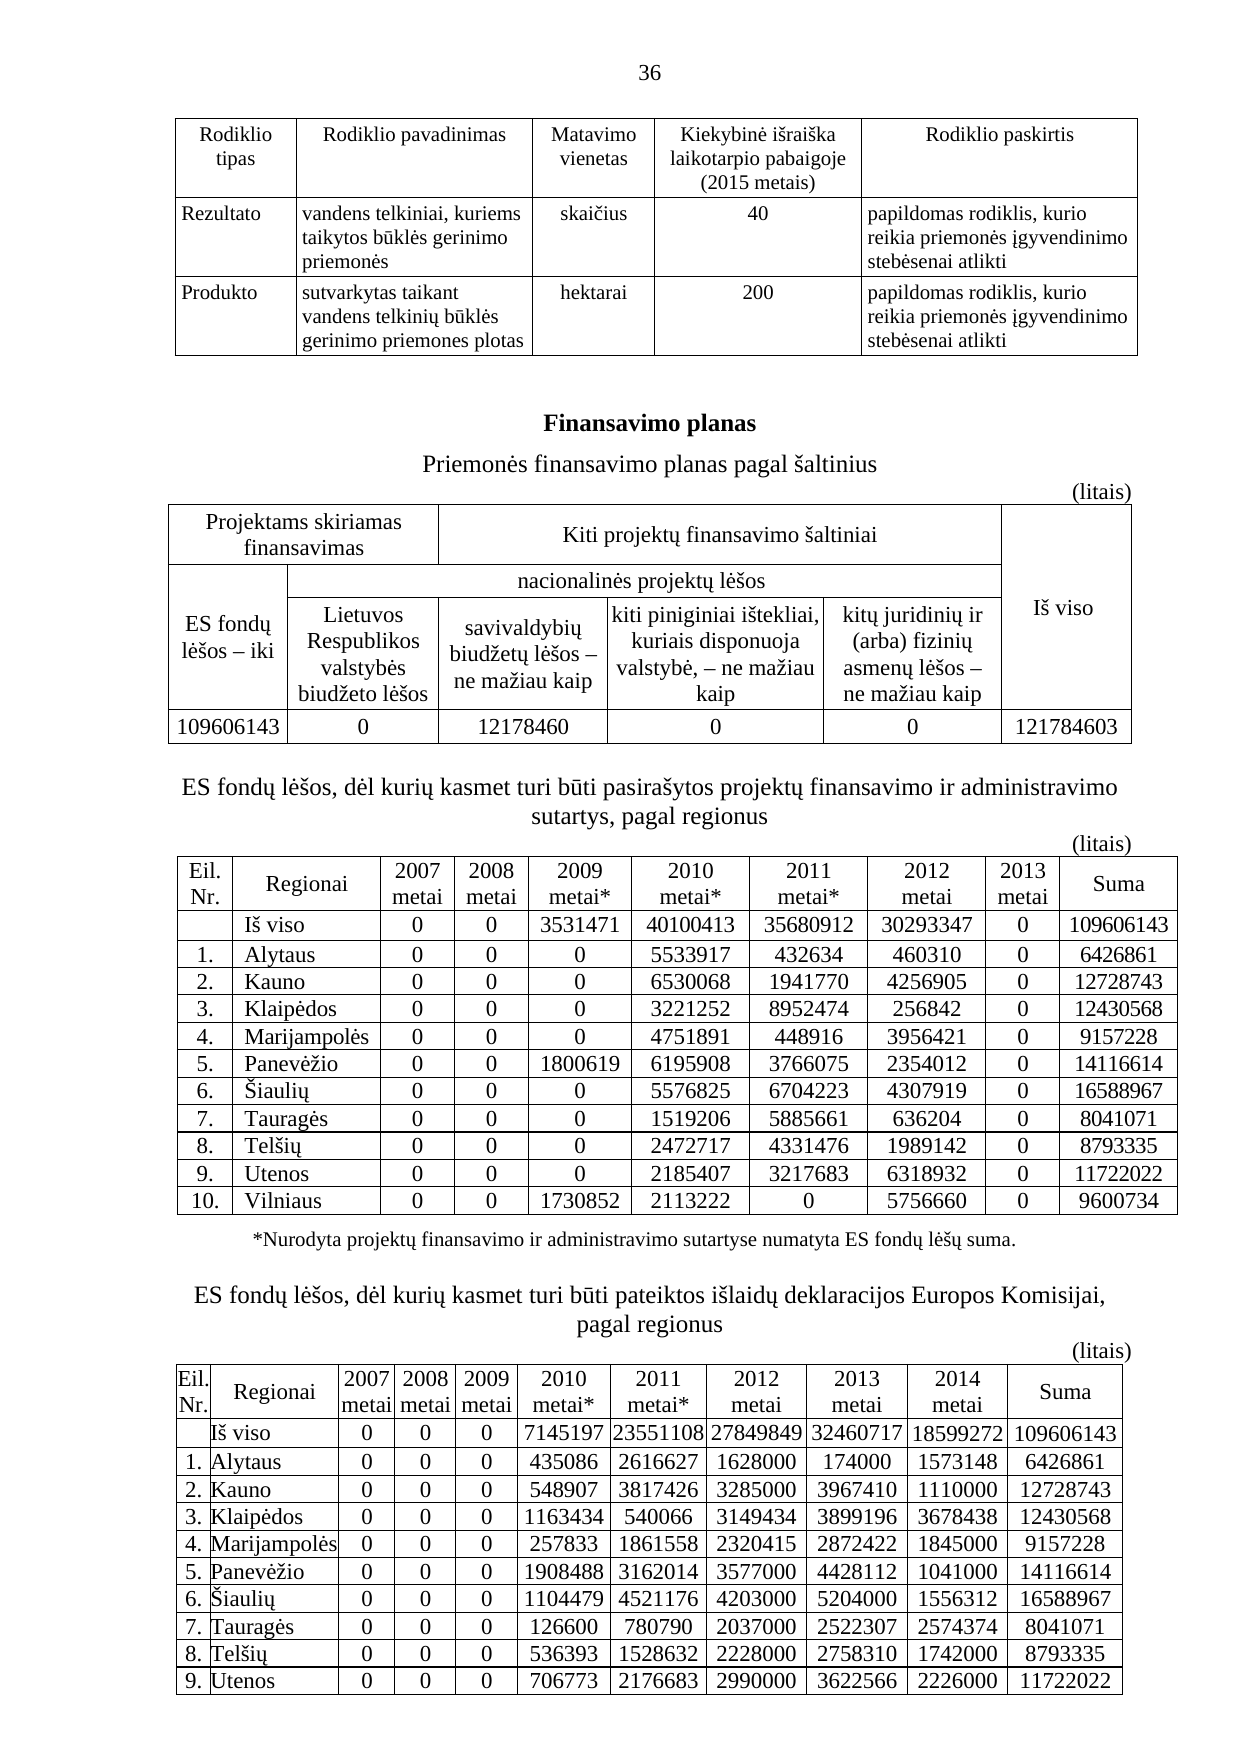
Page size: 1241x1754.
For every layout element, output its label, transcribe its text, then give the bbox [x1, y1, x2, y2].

table_cell 9157228 [1060, 1023, 1177, 1049]
table_cell Šiaulių [233, 1078, 380, 1104]
table_cell 1573148 [908, 1448, 1007, 1475]
table_cell 0 [456, 1419, 517, 1447]
table_cell 0 [381, 1050, 454, 1077]
table_cell Tauragės [211, 1613, 338, 1639]
table_cell 5204000 [807, 1585, 907, 1612]
table_cell 1163434 [518, 1503, 610, 1529]
table_cell 8041071 [1008, 1613, 1122, 1639]
table_header Kiti projektų finansavimo šaltiniai [439, 505, 1001, 564]
table_cell 14116614 [1060, 1050, 1177, 1077]
table_cell 1628000 [707, 1448, 806, 1475]
table_cell 1041000 [908, 1558, 1007, 1584]
table_cell 0 [455, 995, 528, 1022]
table_cell 0 [395, 1585, 455, 1612]
table_cell 2226000 [908, 1668, 1007, 1694]
table_cell 8. [177, 1640, 210, 1666]
table_cell 2. [178, 968, 232, 994]
text Priemonės finansavimo planas pagal šaltinius [177, 449, 1122, 478]
table_cell 0 [339, 1668, 394, 1694]
table_cell 1989142 [868, 1133, 985, 1159]
table_cell 0 [456, 1558, 517, 1584]
table_cell 0 [395, 1668, 455, 1694]
table_cell 5885661 [750, 1105, 867, 1131]
table_cell 0 [455, 911, 528, 939]
table_cell 3217683 [750, 1160, 867, 1186]
table_cell 0 [986, 941, 1059, 967]
table_cell 6. [177, 1585, 210, 1612]
table_cell 6426861 [1060, 941, 1177, 967]
table_cell 2. [177, 1476, 210, 1502]
table_cell Produkto [176, 277, 296, 355]
table_cell papildomas rodiklis, kurio reikia priemonės įgyvendi­nimo stebėsenai atlikti [862, 198, 1137, 276]
table_cell Utenos [211, 1668, 338, 1694]
table_cell 2228000 [707, 1640, 806, 1666]
table_header 2008 metai [395, 1365, 455, 1417]
table_cell 1742000 [908, 1640, 1007, 1666]
table_cell 3149434 [707, 1503, 806, 1529]
table_header Regionai [233, 857, 380, 910]
table_cell 9157228 [1008, 1531, 1122, 1557]
table_cell 5576825 [632, 1078, 749, 1104]
table_cell kiti piniginiai ištekliai, kuriais disponuoja valstybė, – ne mažiau kaip [608, 598, 823, 709]
table_cell 2037000 [707, 1613, 806, 1639]
table_cell hektarai [533, 277, 654, 355]
table_cell 0 [455, 1078, 528, 1104]
table_cell ES fondų lėšos – iki [169, 565, 287, 709]
table_cell 8793335 [1008, 1640, 1122, 1666]
table_cell 0 [455, 1160, 528, 1186]
table_cell 30293347 [868, 911, 985, 939]
table_cell 1941770 [750, 968, 867, 994]
table_cell 4. [178, 1023, 232, 1049]
table_cell 200 [655, 277, 861, 355]
table_cell 4307919 [868, 1078, 985, 1104]
table_cell 0 [529, 1105, 631, 1131]
table_cell 2113222 [632, 1187, 749, 1213]
table_header Matavimo vienetas [533, 119, 654, 197]
table_cell 12430568 [1060, 995, 1177, 1022]
table_cell savivaldybių biudžetų lėšos – ne mažiau kaip [439, 598, 607, 709]
table_cell 0 [381, 1078, 454, 1104]
table_cell 0 [455, 1187, 528, 1213]
table_cell 109606143 [1060, 911, 1177, 939]
table_cell Vilniaus [233, 1187, 380, 1213]
table_cell 0 [529, 1133, 631, 1159]
table_cell 174000 [807, 1448, 907, 1475]
table_cell Iš viso [211, 1419, 338, 1447]
table_header 2008 metai [455, 857, 528, 910]
table_cell 8. [178, 1133, 232, 1159]
table_cell 0 [339, 1613, 394, 1639]
table_cell 0 [339, 1503, 394, 1529]
table_cell 0 [455, 941, 528, 967]
table_cell 3622566 [807, 1668, 907, 1694]
table_cell 0 [456, 1640, 517, 1666]
table_cell 536393 [518, 1640, 610, 1666]
table_cell 0 [339, 1419, 394, 1447]
table_cell 6426861 [1008, 1448, 1122, 1475]
table_cell 7. [177, 1613, 210, 1639]
table_cell [178, 911, 232, 939]
table_cell 0 [456, 1613, 517, 1639]
table_cell 2574374 [908, 1613, 1007, 1639]
table_cell 0 [381, 1023, 454, 1049]
table_cell 2320415 [707, 1531, 806, 1557]
table_cell Klaipėdos [233, 995, 380, 1022]
table_cell 1908488 [518, 1558, 610, 1584]
table_cell 1730852 [529, 1187, 631, 1213]
table_cell 1800619 [529, 1050, 631, 1077]
table_cell 109606143 [169, 710, 287, 742]
table_header 2012 metai [707, 1365, 806, 1417]
table_header Rodiklio paskirtis [862, 119, 1137, 197]
table_header 2010 metai* [632, 857, 749, 910]
table_cell 4521176 [611, 1585, 706, 1612]
table_cell Šiaulių [211, 1585, 338, 1612]
table_cell Alytaus [211, 1448, 338, 1475]
table_cell 8952474 [750, 995, 867, 1022]
table_header Projektams skiriamas finansavimas [169, 505, 438, 564]
table_cell 0 [986, 1187, 1059, 1213]
table_header Eil. Nr. [178, 857, 232, 910]
table_cell 16588967 [1008, 1585, 1122, 1612]
table_cell 3817426 [611, 1476, 706, 1502]
table_cell 9600734 [1060, 1187, 1177, 1213]
table_cell papildomas rodiklis, kurio reikia priemonės įgyvendi­nimo stebėsenai atlikti [862, 277, 1137, 355]
table_cell Klaipėdos [211, 1503, 338, 1529]
table_cell 3678438 [908, 1503, 1007, 1529]
table_cell 706773 [518, 1668, 610, 1694]
table_cell Marijampolės [233, 1023, 380, 1049]
table_cell 9. [178, 1160, 232, 1186]
table_cell 0 [339, 1558, 394, 1584]
table_cell 0 [986, 1023, 1059, 1049]
table_cell 2472717 [632, 1133, 749, 1159]
table_cell 1861558 [611, 1531, 706, 1557]
table_cell Lietuvos Respublikos valstybės biudžeto lėšos [288, 598, 438, 709]
text ES fondų lėšos, dėl kurių kasmet turi būti pateiktos išlaidų deklaracijos Europos Komisijai, pagal regionus [177, 1280, 1122, 1337]
table_cell 14116614 [1008, 1558, 1122, 1584]
table_header 2012 metai [868, 857, 985, 910]
table_cell 256842 [868, 995, 985, 1022]
table_cell 1. [177, 1448, 210, 1475]
table_cell 18599272 [908, 1419, 1007, 1447]
table_cell 12728743 [1060, 968, 1177, 994]
table_cell 1556312 [908, 1585, 1007, 1612]
table_cell 0 [381, 1105, 454, 1131]
table_cell 2522307 [807, 1613, 907, 1639]
table_cell [177, 1419, 210, 1447]
table_cell 0 [455, 1105, 528, 1131]
table_cell 0 [381, 1133, 454, 1159]
table_cell 0 [456, 1585, 517, 1612]
table_cell 8041071 [1060, 1105, 1177, 1131]
table_cell 0 [529, 1023, 631, 1049]
table_cell 3285000 [707, 1476, 806, 1502]
table_cell 5. [177, 1558, 210, 1584]
table_cell 0 [381, 1187, 454, 1213]
table_cell 9. [177, 1668, 210, 1694]
table_cell Kauno [233, 968, 380, 994]
table_cell 3956421 [868, 1023, 985, 1049]
table_cell 16588967 [1060, 1078, 1177, 1104]
table_cell 0 [339, 1585, 394, 1612]
table_header 2009 metai* [529, 857, 631, 910]
table_cell 0 [750, 1187, 867, 1213]
text (litais) [177, 478, 1132, 504]
table_cell 5533917 [632, 941, 749, 967]
table_cell 2872422 [807, 1531, 907, 1557]
table_cell 0 [395, 1419, 455, 1447]
table_cell 2616627 [611, 1448, 706, 1475]
table_cell 0 [395, 1640, 455, 1666]
table_cell 12728743 [1008, 1476, 1122, 1502]
table_cell 11722022 [1060, 1160, 1177, 1186]
table_cell 0 [529, 941, 631, 967]
table_cell 0 [456, 1448, 517, 1475]
text (litais) [177, 830, 1132, 856]
table_cell 4751891 [632, 1023, 749, 1049]
table_cell 0 [455, 1050, 528, 1077]
table_cell 0 [339, 1531, 394, 1557]
table_cell Telšių [233, 1133, 380, 1159]
table_cell 0 [455, 968, 528, 994]
table_header Rodiklio tipas [176, 119, 296, 197]
table_header 2009 metai [456, 1365, 517, 1417]
table_cell Kauno [211, 1476, 338, 1502]
table_header 2007 metai [381, 857, 454, 910]
table_header 2010 metai* [518, 1365, 610, 1417]
table_cell 0 [456, 1503, 517, 1529]
table_cell 0 [529, 968, 631, 994]
table_cell 0 [381, 1160, 454, 1186]
table_cell 0 [986, 995, 1059, 1022]
table_cell 780790 [611, 1613, 706, 1639]
table_cell 8793335 [1060, 1133, 1177, 1159]
table_cell 6530068 [632, 968, 749, 994]
table_header 2007 metai [339, 1365, 394, 1417]
table_cell 0 [986, 1050, 1059, 1077]
table_cell 1. [178, 941, 232, 967]
table_cell 0 [381, 911, 454, 939]
table_cell 257833 [518, 1531, 610, 1557]
table_cell 3. [177, 1503, 210, 1529]
table_cell 0 [824, 710, 1001, 742]
table_cell 3. [178, 995, 232, 1022]
table_cell 0 [529, 1078, 631, 1104]
table_cell 548907 [518, 1476, 610, 1502]
table_cell 0 [986, 1105, 1059, 1131]
table_header Suma [1008, 1365, 1122, 1417]
table_cell 12430568 [1008, 1503, 1122, 1529]
table_cell Tauragės [233, 1105, 380, 1131]
table_cell 5. [178, 1050, 232, 1077]
table_header 2013 metai [986, 857, 1059, 910]
table_cell 0 [395, 1448, 455, 1475]
table_cell 0 [986, 968, 1059, 994]
table_cell 40 [655, 198, 861, 276]
table_cell 3967410 [807, 1476, 907, 1502]
table_cell 0 [339, 1448, 394, 1475]
table_cell 4203000 [707, 1585, 806, 1612]
table_cell 5756660 [868, 1187, 985, 1213]
table_cell nacionalinės projektų lėšos [288, 565, 1001, 597]
table_cell 0 [529, 995, 631, 1022]
table_cell 35680912 [750, 911, 867, 939]
table_cell 10. [178, 1187, 232, 1213]
table_cell 0 [986, 911, 1059, 939]
table_cell 7. [178, 1105, 232, 1131]
table_cell 7145197 [518, 1419, 610, 1447]
table_cell Panevėžio [233, 1050, 380, 1077]
table_cell 3766075 [750, 1050, 867, 1077]
table_cell 0 [339, 1640, 394, 1666]
table_cell 3577000 [707, 1558, 806, 1584]
table_cell 6704223 [750, 1078, 867, 1104]
table_cell 4. [177, 1531, 210, 1557]
table_header 2013 metai [807, 1365, 907, 1417]
table_header Rodiklio pavadinimas [297, 119, 532, 197]
table_cell 6318932 [868, 1160, 985, 1186]
table_header 2011 metai* [611, 1365, 706, 1417]
table_cell Utenos [233, 1160, 380, 1186]
table_cell 540066 [611, 1503, 706, 1529]
table_cell 636204 [868, 1105, 985, 1131]
table_cell 0 [986, 1078, 1059, 1104]
table_cell Alytaus [233, 941, 380, 967]
table_cell 448916 [750, 1023, 867, 1049]
table_cell 435086 [518, 1448, 610, 1475]
table_header 2014 metai [908, 1365, 1007, 1417]
table_cell 1845000 [908, 1531, 1007, 1557]
table_cell 0 [381, 995, 454, 1022]
table_header Eil. Nr. [177, 1365, 210, 1417]
table_cell 4331476 [750, 1133, 867, 1159]
table_cell Panevėžio [211, 1558, 338, 1584]
text *Nurodyta projektų finansavimo ir administravimo sutartyse numatyta ES fondų lėšų suma. [177, 1227, 1122, 1251]
table_cell 6. [178, 1078, 232, 1104]
table_cell 2354012 [868, 1050, 985, 1077]
table_cell 0 [395, 1476, 455, 1502]
table_cell 432634 [750, 941, 867, 967]
table_cell 1519206 [632, 1105, 749, 1131]
table_cell 0 [986, 1160, 1059, 1186]
table_cell 27849849 [707, 1419, 806, 1447]
table_cell 1528632 [611, 1640, 706, 1666]
table_cell 3162014 [611, 1558, 706, 1584]
table_cell 2758310 [807, 1640, 907, 1666]
table_cell 23551108 [611, 1419, 706, 1447]
table_header Regionai [211, 1365, 338, 1417]
table_cell 2990000 [707, 1668, 806, 1694]
text Finansavimo planas [177, 408, 1122, 436]
table_cell 460310 [868, 941, 985, 967]
table_cell 0 [288, 710, 438, 742]
table_cell 126600 [518, 1613, 610, 1639]
table_cell 0 [339, 1476, 394, 1502]
table_cell 0 [986, 1133, 1059, 1159]
table_cell 0 [529, 1160, 631, 1186]
table_cell 0 [455, 1023, 528, 1049]
text (litais) [177, 1337, 1132, 1364]
table_cell 109606143 [1008, 1419, 1122, 1447]
table_cell vandens telkiniai, kuriems taikytos būklės gerinimo priemonės [297, 198, 532, 276]
table_cell 0 [456, 1476, 517, 1502]
table_cell 32460717 [807, 1419, 907, 1447]
table_cell 12178460 [439, 710, 607, 742]
table_cell 0 [395, 1503, 455, 1529]
table_header Kiekybinė išraiška laikotarpio pabaigoje (2015 metais) [655, 119, 861, 197]
table_cell 11722022 [1008, 1668, 1122, 1694]
table_cell kitų juridinių ir (arba) fizinių asmenų lėšos – ne mažiau kaip [824, 598, 1001, 709]
table_cell 1104479 [518, 1585, 610, 1612]
table_cell 3899196 [807, 1503, 907, 1529]
table_cell 4256905 [868, 968, 985, 994]
table_cell 0 [395, 1558, 455, 1584]
table_cell 0 [381, 941, 454, 967]
table_cell 0 [456, 1531, 517, 1557]
table_cell skaičius [533, 198, 654, 276]
table_cell 4428112 [807, 1558, 907, 1584]
table_cell 0 [395, 1613, 455, 1639]
table_header 2011 metai* [750, 857, 867, 910]
table_cell 121784603 [1002, 710, 1131, 742]
table_cell Rezultato [176, 198, 296, 276]
table_cell Telšių [211, 1640, 338, 1666]
table_cell 0 [455, 1133, 528, 1159]
table_cell 2176683 [611, 1668, 706, 1694]
table_header Iš viso [1002, 505, 1131, 709]
table_cell 1110000 [908, 1476, 1007, 1502]
table_cell sutvarkytas taikant vandens telkinių būklės gerinimo priemones plotas [297, 277, 532, 355]
text ES fondų lėšos, dėl kurių kasmet turi būti pasirašytos projektų finansavimo ir administravimo sutartys, pagal regionus [177, 772, 1122, 830]
table_cell 0 [395, 1531, 455, 1557]
table_header Suma [1060, 857, 1177, 910]
table_cell Iš viso [233, 911, 380, 939]
table_cell 0 [608, 710, 823, 742]
table_cell Marijampolės [211, 1531, 338, 1557]
table_cell 3221252 [632, 995, 749, 1022]
table_cell 40100413 [632, 911, 749, 939]
table_cell 6195908 [632, 1050, 749, 1077]
table_cell 0 [381, 968, 454, 994]
table_cell 0 [456, 1668, 517, 1694]
table_cell 2185407 [632, 1160, 749, 1186]
table_cell 3531471 [529, 911, 631, 939]
